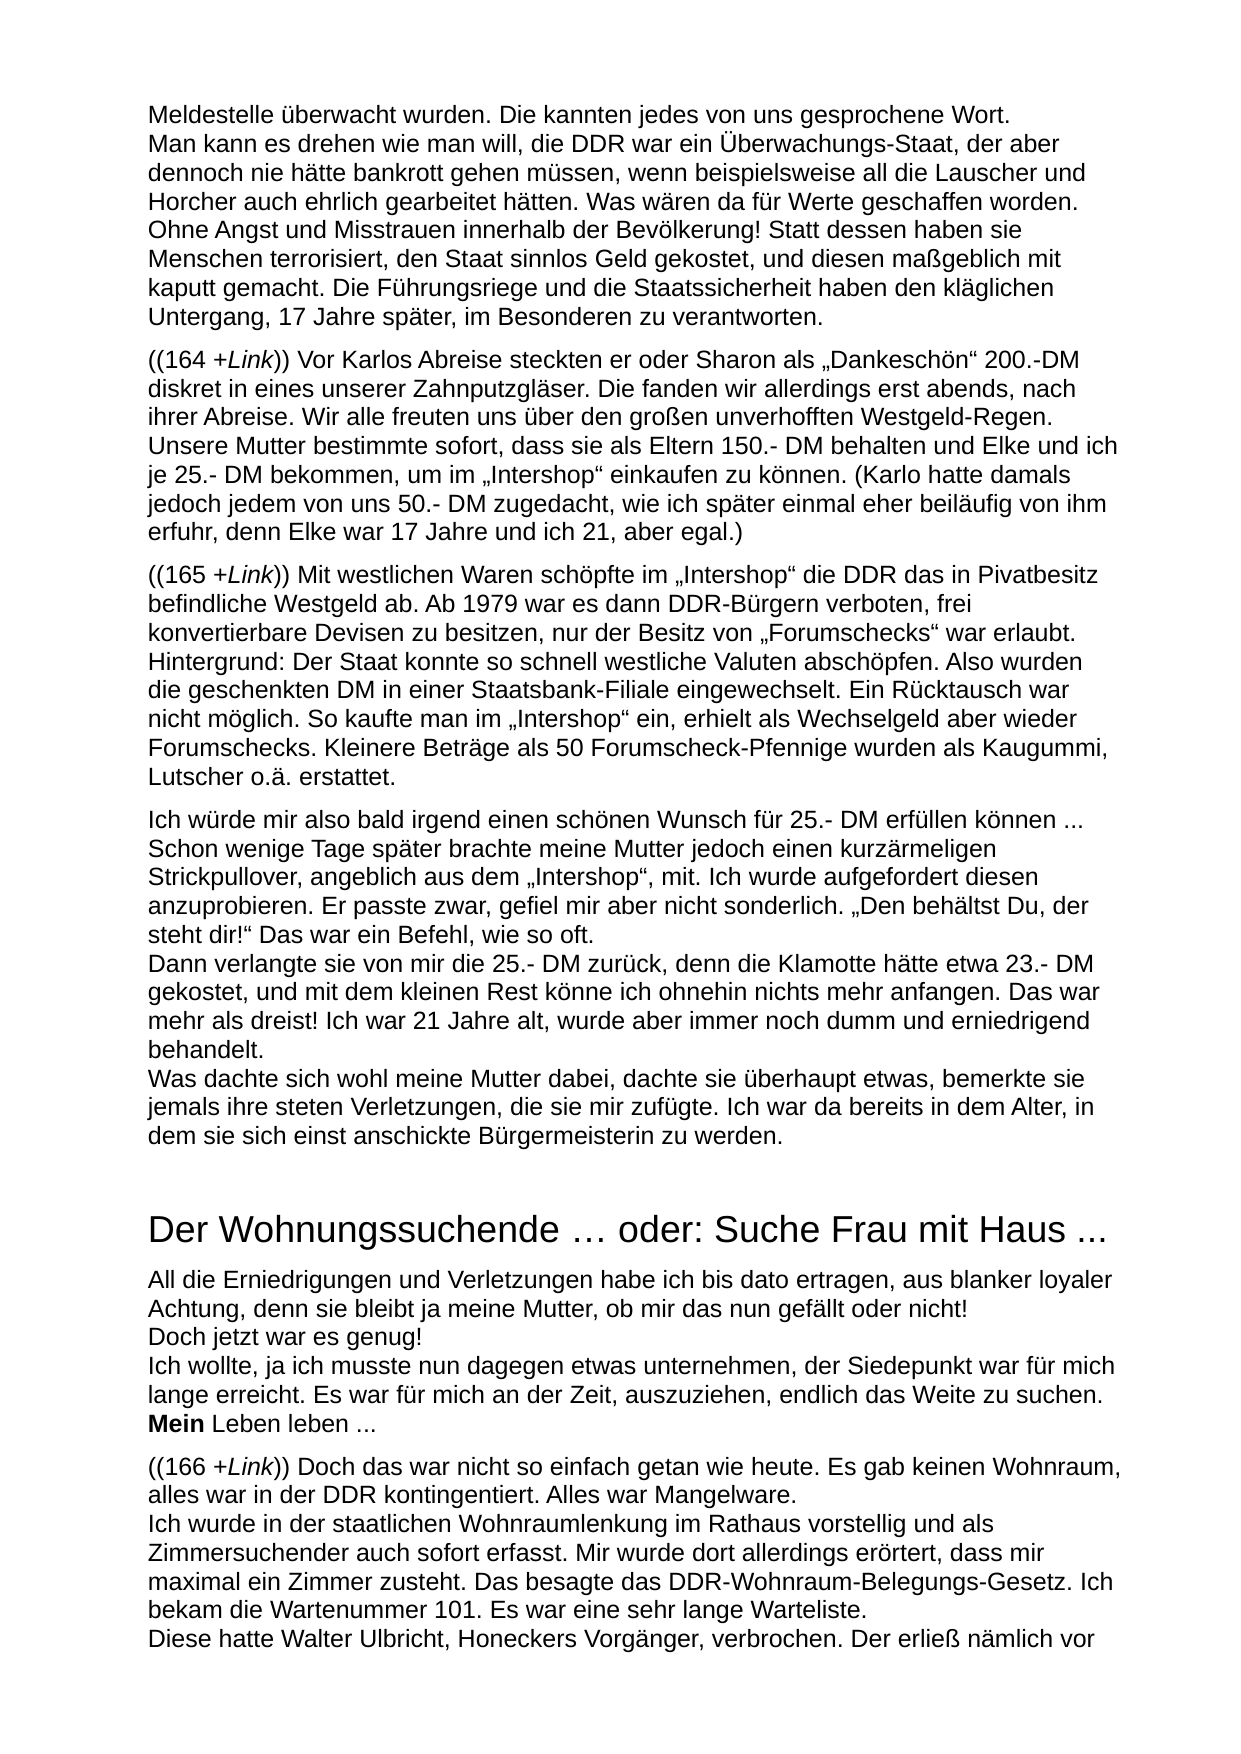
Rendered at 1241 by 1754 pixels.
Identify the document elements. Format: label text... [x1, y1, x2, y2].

text Man kann es drehen wie man will, die DDR war ein Überwachungs-Staat, der aber dennoch nie hätte bankrott gehen müssen, wenn beispielsweise all die Lauscher und Horcher auch ehrlich gearbeitet hätten. Was wären da für Werte geschaffen worden. Ohne Angst und Misstrauen innerhalb der Bevölkerung! Statt dessen haben sie Menschen terrorisiert, den Staat sinnlos Geld gekostet, und diesen maßgeblich mit kaputt gemacht. Die Führungsriege und die Staatssicherheit haben den kläglichen Untergang, 17 Jahre später, im Besonderen zu verantworten. [148, 129, 1122, 330]
text ((164 +Link)) Vor Karlos Abreise steckten er oder Sharon als „Dankeschön“ 200.-DM diskret in eines unserer Zahnputzgläser. Die fanden wir allerdings erst abends, nach ihrer Abreise. Wir alle freuten uns über den großen unverhofften Westgeld-Regen. Unsere Mutter bestimmte sofort, dass sie als Eltern 150.- DM behalten und Elke und ich je 25.- DM bekommen, um im „Intershop“ einkaufen zu können. (Karlo hatte damals jedoch jedem von uns 50.- DM zugedacht, wie ich später einmal eher beiläufig von ihm erfuhr, denn Elke war 17 Jahre und ich 21, aber egal.) [148, 345, 1122, 546]
text Ich wurde in der staatlichen Wohnraumlenkung im Rathaus vorstellig und als Zimmersuchender auch sofort erfasst. Mir wurde dort allerdings erörtert, dass mir maximal ein Zimmer zusteht. Das besagte das DDR-Wohnraum-Belegungs-Gesetz. Ich bekam die Wartenummer 101. Es war eine sehr lange Warteliste. [148, 1509, 1122, 1624]
text Der Wohnungssuchende … oder: Suche Frau mit Haus ... [148, 1207, 1122, 1250]
text Was dachte sich wohl meine Mutter dabei, dachte sie überhaupt etwas, bemerkte sie jemals ihre steten Verletzungen, die sie mir zufügte. Ich war da bereits in dem Alter, in dem sie sich einst anschickte Bürgermeisterin zu werden. [148, 1063, 1122, 1150]
text Meldestelle überwacht wurden. Die kannten jedes von uns gesprochene Wort. [148, 100, 1122, 129]
text Ich würde mir also bald irgend einen schönen Wunsch für 25.- DM erfüllen können ... [148, 805, 1122, 833]
text Schon wenige Tage später brachte meine Mutter jedoch einen kurzärmeligen Strickpullover, angeblich aus dem „Intershop“, mit. Ich wurde aufgefordert diesen anzuprobieren. Er passte zwar, gefiel mir aber nicht sonderlich. „Den behältst Du, der steht dir!“ Das war ein Befehl, wie so oft. [148, 833, 1122, 948]
text Doch jetzt war es genug! [148, 1322, 1122, 1351]
text ((166 +Link)) Doch das war nicht so einfach getan wie heute. Es gab keinen Wohnraum, alles war in der DDR kontingentiert. Alles war Mangelware. [148, 1452, 1122, 1509]
text ((165 +Link)) Mit westlichen Waren schöpfte im „Intershop“ die DDR das in Pivatbesitz befindliche Westgeld ab. Ab 1979 war es dann DDR-Bürgern verboten, frei konvertierbare Devisen zu besitzen, nur der Besitz von „Forumschecks“ war erlaubt. Hintergrund: Der Staat konnte so schnell westliche Valuten abschöpfen. Also wurden die geschenkten DM in einer Staatsbank-Filiale eingewechselt. Ein Rücktausch war nicht möglich. So kaufte man im „Intershop“ ein, erhielt als Wechselgeld aber wieder Forumschecks. Kleinere Beträge als 50 Forumscheck-Pfennige wurden als Kaugummi, Lutscher o.ä. erstattet. [148, 560, 1122, 790]
text All die Erniedrigungen und Verletzungen habe ich bis dato ertragen, aus blanker loyaler Achtung, denn sie bleibt ja meine Mutter, ob mir das nun gefällt oder nicht! [148, 1265, 1122, 1322]
text Ich wollte, ja ich musste nun dagegen etwas unternehmen, der Siedepunkt war für mich lange erreicht. Es war für mich an der Zeit, auszuziehen, endlich das Weite zu suchen. Mein Leben leben ... [148, 1351, 1122, 1437]
text Dann verlangte sie von mir die 25.- DM zurück, denn die Klamotte hätte etwa 23.- DM gekostet, und mit dem kleinen Rest könne ich ohnehin nichts mehr anfangen. Das war mehr als dreist! Ich war 21 Jahre alt, wurde aber immer noch dumm und erniedrigend behandelt. [148, 948, 1122, 1063]
text Diese hatte Walter Ulbricht, Honeckers Vorgänger, verbrochen. Der erließ nämlich vor [148, 1624, 1122, 1653]
